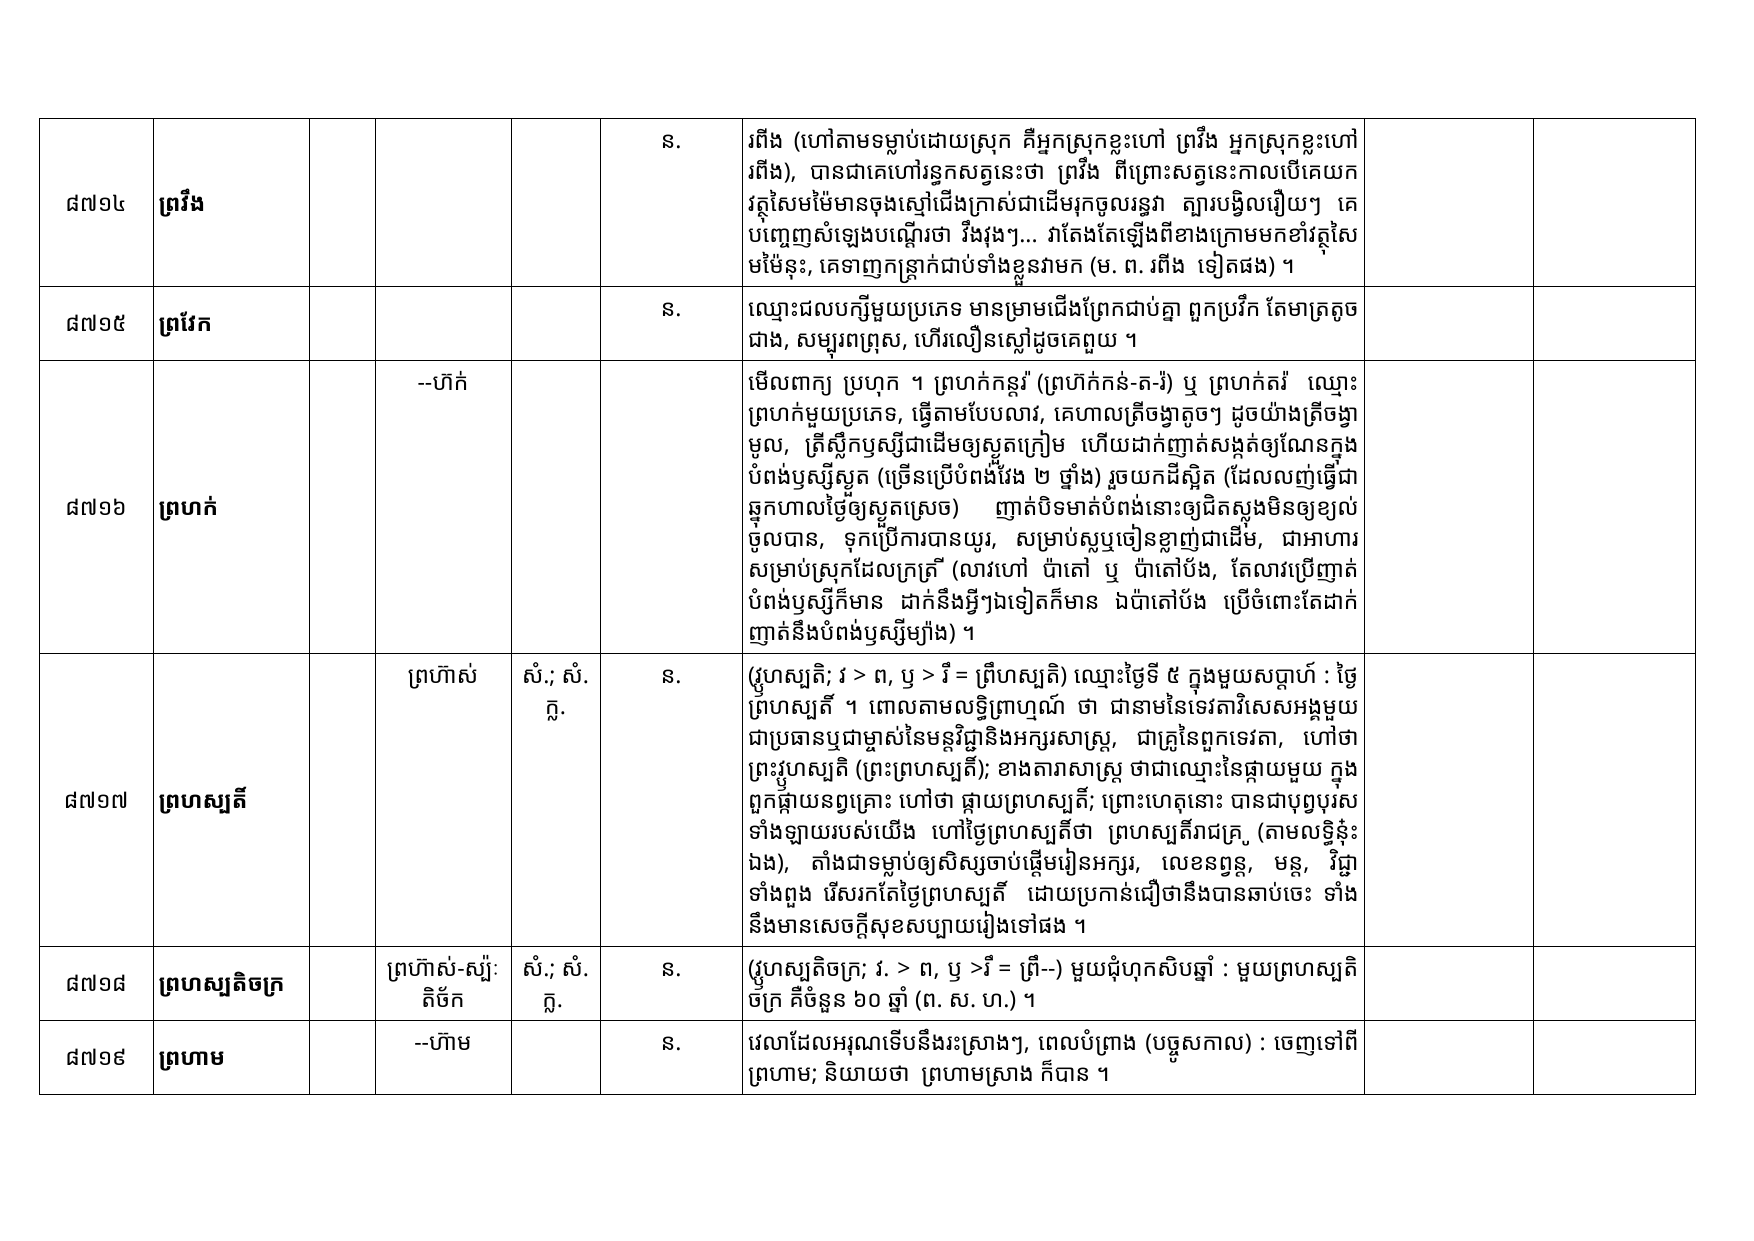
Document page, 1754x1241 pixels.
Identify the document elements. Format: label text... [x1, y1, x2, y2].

table_cell [310, 1021, 375, 1094]
table_cell ន. [601, 654, 742, 946]
table_cell ព្រហ៊ាស់-ស្ប៉ៈតិច័ក [376, 947, 511, 1020]
table_cell រពីង (ហៅ​តាម​ទម្លាប់​ដោយ​ស្រុក គឺ​អ្នក​ស្រុក​ខ្លះ​ហៅ ព្រវឹង អ្នក​ស្រុក​ខ្លះ​ហៅ រពីង), បាន​ជា​គេ​ហៅ​រន្ធក​សត្វ​នេះ​ថា ព្រវឹង ពី​ព្រោះ​សត្វ​នេះ​កាល​បើ​គេ​យក​វត្ថុ​សៃ​មម៉ៃ​មាន​ចុង​ស្មៅ​ជើង​ក្រាស់​ជាដើម​រុក​ចូល​រន្ធ​វា ត្បារ​បង្វិល​រឿយ​ៗ គេ​បញ្ចេញ​សំឡេង​បណ្ដើរ​ថា វឹង​វុង​ៗ... វា​តែង​តែ​ឡើង​ពី​ខាង​ក្រោម​មក​ខាំ​វត្ថុ​សៃ​មម៉ៃ​នុះ, គេ​ទាញ​កន្ត្រាក់​ជាប់​ទាំង​ខ្លួន​វា​មក (ម. ព. រពីង ទៀត​ផង) ។ [743, 119, 1364, 286]
table_cell [1365, 119, 1533, 286]
table_cell ព្រហ៊ាស់ [376, 654, 511, 946]
table_cell [1534, 947, 1695, 1020]
table_cell សំ.; សំ. ក្ល. [512, 947, 600, 1020]
table_cell [1365, 654, 1533, 946]
table_cell [310, 654, 375, 946]
table_cell [1534, 361, 1695, 653]
table_cell --ហ៊ក់ [376, 361, 511, 653]
table_cell [310, 947, 375, 1020]
table_cell ៨៧១៤ [40, 119, 153, 286]
table_cell [512, 287, 600, 360]
table_cell ៨៧១៥ [40, 287, 153, 360]
table_cell ព្រហាម [154, 1021, 309, 1094]
table_cell ៨៧១៨ [40, 947, 153, 1020]
table_cell សំ.; សំ. ក្ល. [512, 654, 600, 946]
table_cell ព្រហស្បតិ៍ [154, 654, 309, 946]
table_cell [1534, 1021, 1695, 1094]
table_cell ព្រហស្បតិ​ចក្រ [154, 947, 309, 1020]
table_cell ៨៧១៧ [40, 654, 153, 946]
table_cell [512, 119, 600, 286]
table_cell [1365, 947, 1533, 1020]
table_cell ព្រវឹង [154, 119, 309, 286]
table_cell (វ្ឫហស្បតិ; វ > ព, ឫ > រឹ = ព្រឹហស្បតិ) ឈ្មោះ​ថ្ងៃ​ទី ៥ ក្នុង​មួយ​សប្ដាហ៍ : ថ្ងៃ​ព្រហស្បតិ៍ ។ ពោល​តាម​លទ្ធិ​ព្រាហ្មណ៍ ថា ជា​នាម​នៃ​ទេវតា​វិសេស​អង្គ​មួយ ជា​ប្រធាន​ឬ​ជា​ម្ចាស់​នៃ​មន្ត​វិជ្ជា​និង​អក្សរ​សាស្រ្ត, ជា​គ្រូ​នៃ​ពួក​ទេវតា, ហៅ​ថា ព្រះ​វ្ឫហស្បតិ (ព្រះ​ព្រហស្បតិ៍); ខាង​តារា​សាស្ត្រ ថា​ជា​ឈ្មោះ​នៃ​ផ្កាយ​មួយ ក្នុង​ពួក​ផ្កាយ​នព្វ​គ្រោះ ហៅ​ថា ផ្កាយ​ព្រហស្បតិ៍; ព្រោះ​ហេតុ​នោះ បាន​ជា​បុព្វ​បុរស​ទាំងឡាយ​របស់​យើង ហៅ​ថ្ងៃ​ព្រហស្បតិ៍​ថា ព្រហស្បតិ៍​រាជ​គ្រូ (តាម​លទ្ធិ​នុ៎ះ​ឯង), តាំង​ជា​ទម្លាប់​ឲ្យ​សិស្ស​ចាប់​ផ្ដើម​រៀន​អក្សរ, លេខ​នព្វន្ត, មន្ត, វិជ្ជា​ទាំងពួង រើស​រក​តែ​ថ្ងៃ​ព្រហស្បតិ៍ ដោយ​ប្រកាន់​ជឿ​ថា​នឹង​បាន​ឆាប់​ចេះ ទាំង​នឹង​មាន​សេចក្ដី​សុខ​សប្បាយ​រៀង​ទៅ​ផង ។ [743, 654, 1364, 946]
table_cell ន. [601, 1021, 742, 1094]
table_cell មើល​ពាក្យ ប្រហុក ។ ព្រហក់​កន្តរ៉ (ព្រហ៊ក់កន់-ត-រ៉) ឬ ព្រហក់​តរ៉ ឈ្មោះ​ព្រហក់​មួយ​ប្រភេទ, ធ្វើ​តាម​បែប​លាវ, គេ​ហាល​ត្រី​ចង្វា​តូច​ៗ ដូច​យ៉ាង​ត្រី​ចង្វា​មូល, ត្រី​ស្លឹក​ឫស្សី​ជាដើម​ឲ្យ​ស្ងួត​ក្រៀម ហើយ​ដាក់​ញាត់​សង្កត់​ឲ្យ​ណែន​ក្នុង​បំពង់​ឫស្សី​ស្ងួត (ច្រើន​ប្រើ​បំពង់​វែង ២ ថ្នាំង) រួច​យក​ដី​ស្អិត (ដែល​លញ់​ធ្វើ​ជា​ឆ្នុក​ហាល​ថ្ងៃ​ឲ្យ​ស្ងួត​ស្រេច) ញាត់​បិទ​មាត់​បំពង់​នោះ​ឲ្យ​ជិត​ស្លុង​មិន​ឲ្យ​ខ្យល់​ចូល​បាន, ទុក​ប្រើ​ការ​បាន​យូរ, សម្រាប់​ស្ល​ឬ​ចៀន​ខ្លាញ់​ជាដើម, ជា​អាហារ​សម្រាប់​ស្រុក​ដែល​ក្រ​ត្រី (លាវ​ហៅ ប៉ាតៅ ឬ ប៉ាតៅ​ប័ង, តែ​លាវ​ប្រើ​ញាត់​បំពង់​ឫស្សី​ក៏​មាន ដាក់​នឹង​អ្វី​ៗ​ឯ​ទៀត​ក៏​មាន ឯ​ប៉ាតៅ​ប័ង ប្រើ​ចំពោះ​តែ​ដាក់​ញាត់​នឹង​បំពង់​ឫស្សី​ម្យ៉ាង) ។ [743, 361, 1364, 653]
table_cell [512, 1021, 600, 1094]
table_cell (វ្ឫហស្បតិចក្រ; វ. > ព, ឫ >រឹ = ព្រឹ--) មួយ​ជុំ​ហុកសិប​ឆ្នាំ : មួយ​ព្រហស្បតិ​ចក្រ គឺ​ចំនួន ៦០ ឆ្នាំ (ព. ស. ហ.) ។ [743, 947, 1364, 1020]
table_cell វេលា​ដែល​អរុណ​ទើប​នឹង​រះ​ស្រាង​ៗ, ពេល​បំព្រាង (បច្ចូស​កាល) : ចេញ​ទៅ​ពី​ព្រហាម; និយាយ​ថា ព្រហាម​ស្រាង ក៏​បាន ។ [743, 1021, 1364, 1094]
table_cell [1534, 119, 1695, 286]
table_cell ព្រហក់ [154, 361, 309, 653]
table_cell --ហ៊ាម [376, 1021, 511, 1094]
table_cell [1534, 287, 1695, 360]
table_cell ន. [601, 947, 742, 1020]
table_cell [601, 361, 742, 653]
table_cell ន. [601, 119, 742, 286]
table_cell [1365, 361, 1533, 653]
table_cell ន. [601, 287, 742, 360]
table_cell [310, 287, 375, 360]
table_cell [376, 287, 511, 360]
table_cell [512, 361, 600, 653]
table_cell [1534, 654, 1695, 946]
table_cell [376, 119, 511, 286]
table_cell [310, 119, 375, 286]
table_cell ឈ្មោះ​ជល​បក្សី​មួយ​ប្រភេទ មាន​ម្រាម​ជើង​ព្រែក​ជាប់​គ្នា ពួក​ប្រវឹក តែ​មាត្រ​តូច​ជាង, សម្បុរ​ពព្រុស, ហើរ​លឿន​ស្លៅ​ដូច​គេ​ពួយ ។ [743, 287, 1364, 360]
table_cell [1365, 1021, 1533, 1094]
table_cell ៨៧១៦ [40, 361, 153, 653]
table_cell ព្រវែក [154, 287, 309, 360]
table_cell ៨៧១៩ [40, 1021, 153, 1094]
table_cell [1365, 287, 1533, 360]
table_cell [310, 361, 375, 653]
